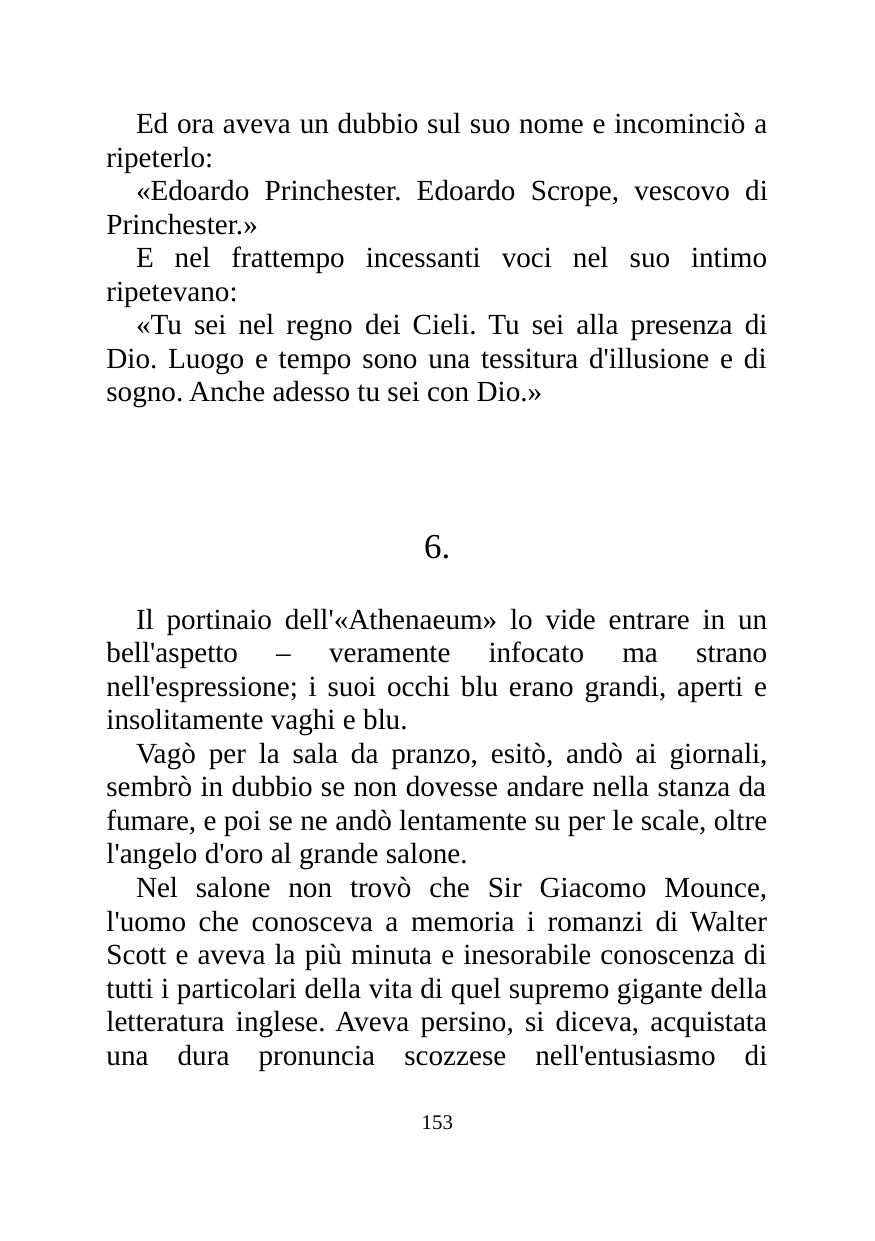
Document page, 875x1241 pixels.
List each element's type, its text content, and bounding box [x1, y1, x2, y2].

text Vagò per la sala da pranzo, esitò, andò ai giornali, sembrò in dubbio se non dovesse andare nella stanza da fumare, e poi se ne andò lentamente su per le scale, oltre l'angelo d'oro al grande salone. [106, 736, 768, 870]
text «Edoardo Princhester. Edoardo Scrope, vescovo di Princhester.» [106, 173, 768, 240]
text Il portinaio dell'«Athenaeum» lo vide entrare in un bell'aspetto – veramente infocato ma strano nell'espressione; i suoi occhi blu erano grandi, aperti e insolitamente vaghi e blu. [106, 602, 768, 736]
text Ed ora aveva un dubbio sul suo nome e incominciò a ripeterlo: [106, 106, 768, 173]
text «Tu sei nel regno dei Cieli. Tu sei alla presenza di Dio. Luogo e tempo sono una tessitura d'illusione e di sogno. Anche adesso tu sei con Dio.» [106, 307, 768, 408]
text Nel salone non trovò che Sir Giacomo Mounce, l'uomo che conosceva a memoria i romanzi di Walter Scott e aveva la più minuta e inesorabile conoscenza di tutti i particolari della vita di quel supremo gigante della letteratura inglese. Aveva persino, si diceva, acquistata una dura pronuncia scozzese nell'entusiasmo di [106, 870, 768, 1071]
subtitle 6. [106, 526, 768, 566]
text E nel frattempo incessanti voci nel suo intimo ripetevano: [106, 240, 768, 307]
